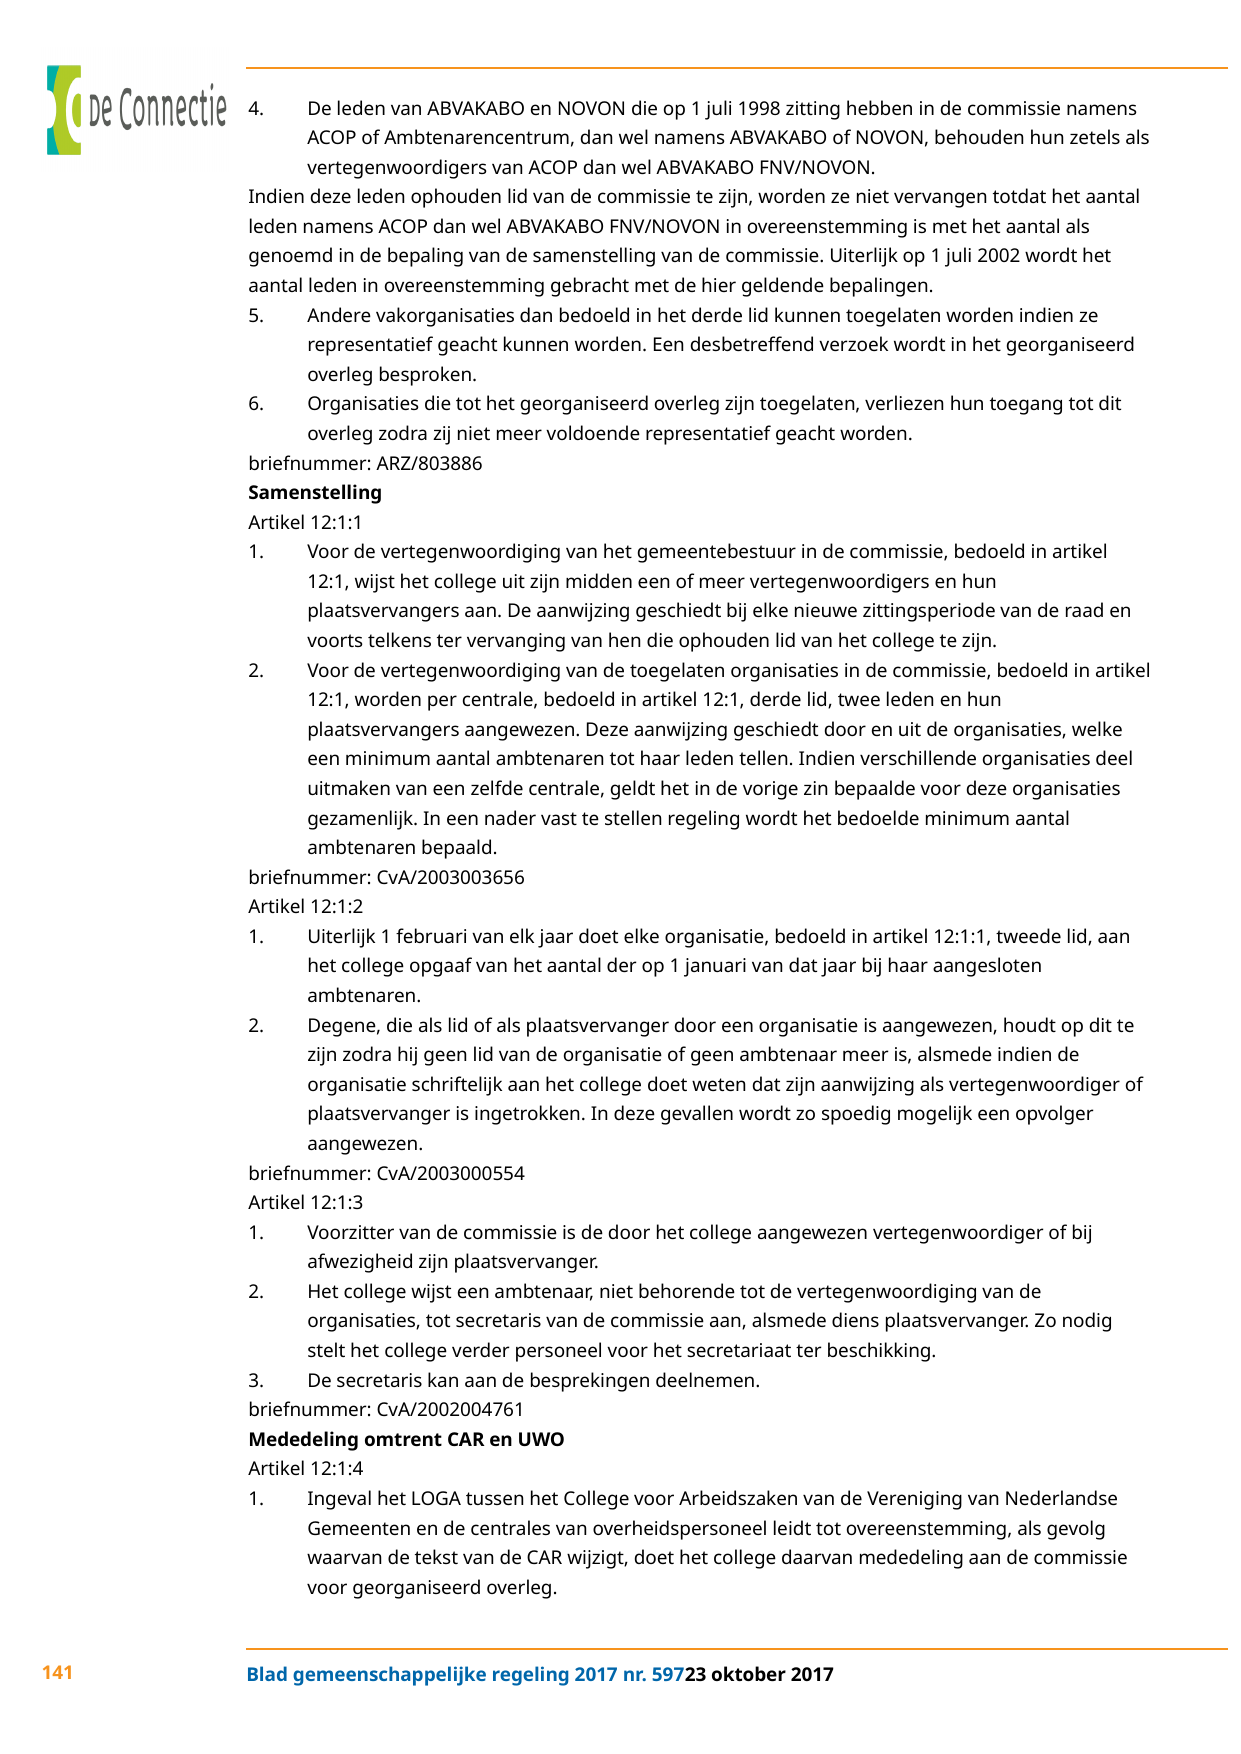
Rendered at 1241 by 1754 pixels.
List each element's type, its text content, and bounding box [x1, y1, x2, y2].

text briefnummer: CvA/2003003656 [248, 864, 1152, 890]
text Indien deze leden ophouden lid van de commissie te zijn, worden ze niet vervangen totdat het aantal leden namens ACOP dan wel ABVAKABO FNV/NOVON in overeenstemming is met het aantal als genoemd in de bepaling van de samenstelling van de commissie. Uiterlijk op 1 juli 2002 wordt het aantal leden in overeenstemming gebracht met de hier geldende bepalingen. [248, 183, 1152, 298]
text Artikel 12:1:3 [248, 1189, 1152, 1215]
text briefnummer: ARZ/803886 [248, 450, 1152, 476]
list Organisaties die tot het georganiseerd overleg zijn toegelaten, verliezen hun toegang tot dit overleg zodra zij niet meer voldoende representatief geacht worden. [248, 391, 1152, 446]
text Mededeling omtrent CAR en UWO [248, 1426, 1152, 1452]
list Voor de vertegenwoordiging van het gemeentebestuur in de commissie, bedoeld in artikel 12:1, wijst het college uit zijn midden een of meer vertegenwoordigers en hun plaatsvervangers aan. De aanwijzing geschiedt bij elke nieuwe zittingsperiode van de raad en voorts telkens ter vervanging van hen die ophouden lid van het college te zijn. [248, 538, 1152, 653]
list Degene, die als lid of als plaatsvervanger door een organisatie is aangewezen, houdt op dit te zijn zodra hij geen lid van de organisatie of geen ambtenaar meer is, alsmede indien de organisatie schriftelijk aan het college doet weten dat zijn aanwijzing als vertegenwoordiger of plaatsvervanger is ingetrokken. In deze gevallen wordt zo spoedig mogelijk een opvolger aangewezen. [248, 1012, 1152, 1156]
text Artikel 12:1:4 [248, 1456, 1152, 1481]
list Uiterlijk 1 februari van elk jaar doet elke organisatie, bedoeld in artikel 12:1:1, tweede lid, aan het college opgaaf van het aantal der op 1 januari van dat jaar bij haar aangesloten ambtenaren. [248, 923, 1152, 1008]
text Samenstelling [248, 479, 1152, 505]
picture [41, 47, 231, 172]
list Ingeval het LOGA tussen het College voor Arbeidszaken van de Vereniging van Nederlandse Gemeenten en de centrales van overheidspersoneel leidt tot overeenstemming, als gevolg waarvan de tekst van de CAR wijzigt, doet het college daarvan mededeling aan de commissie voor georganiseerd overleg. [248, 1485, 1152, 1600]
list Andere vakorganisaties dan bedoeld in het derde lid kunnen toegelaten worden indien ze representatief geacht kunnen worden. Een desbetreffend verzoek wordt in het georganiseerd overleg besproken. [248, 302, 1152, 387]
text Artikel 12:1:2 [248, 893, 1152, 919]
text briefnummer: CvA/2002004761 [248, 1396, 1152, 1422]
list Voorzitter van de commissie is de door het college aangewezen vertegenwoordiger of bij afwezigheid zijn plaatsvervanger. [248, 1219, 1152, 1274]
list Het college wijst een ambtenaar, niet behorende tot de vertegenwoordiging van de organisaties, tot secretaris van de commissie aan, alsmede diens plaatsvervanger. Zo nodig stelt het college verder personeel voor het secretariaat ter beschikking. [248, 1278, 1152, 1363]
list De secretaris kan aan de besprekingen deelnemen. [248, 1367, 1152, 1393]
list De leden van ABVAKABO en NOVON die op 1 juli 1998 zitting hebben in de commissie namens ACOP of Ambtenarencentrum, dan wel namens ABVAKABO of NOVON, behouden hun zetels als vertegenwoordigers van ACOP dan wel ABVAKABO FNV/NOVON. [248, 95, 1152, 180]
list Voor de vertegenwoordiging van de toegelaten organisaties in de commissie, bedoeld in artikel 12:1, worden per centrale, bedoeld in artikel 12:1, derde lid, twee leden en hun plaatsvervangers aangewezen. Deze aanwijzing geschiedt door en uit de organisaties, welke een minimum aantal ambtenaren tot haar leden tellen. Indien verschillende organisaties deel uitmaken van een zelfde centrale, geldt het in de vorige zin bepaalde voor deze organisaties gezamenlijk. In een nader vast te stellen regeling wordt het bedoelde minimum aantal ambtenaren bepaald. [248, 657, 1152, 860]
text briefnummer: CvA/2003000554 [248, 1160, 1152, 1186]
text Artikel 12:1:1 [248, 509, 1152, 535]
